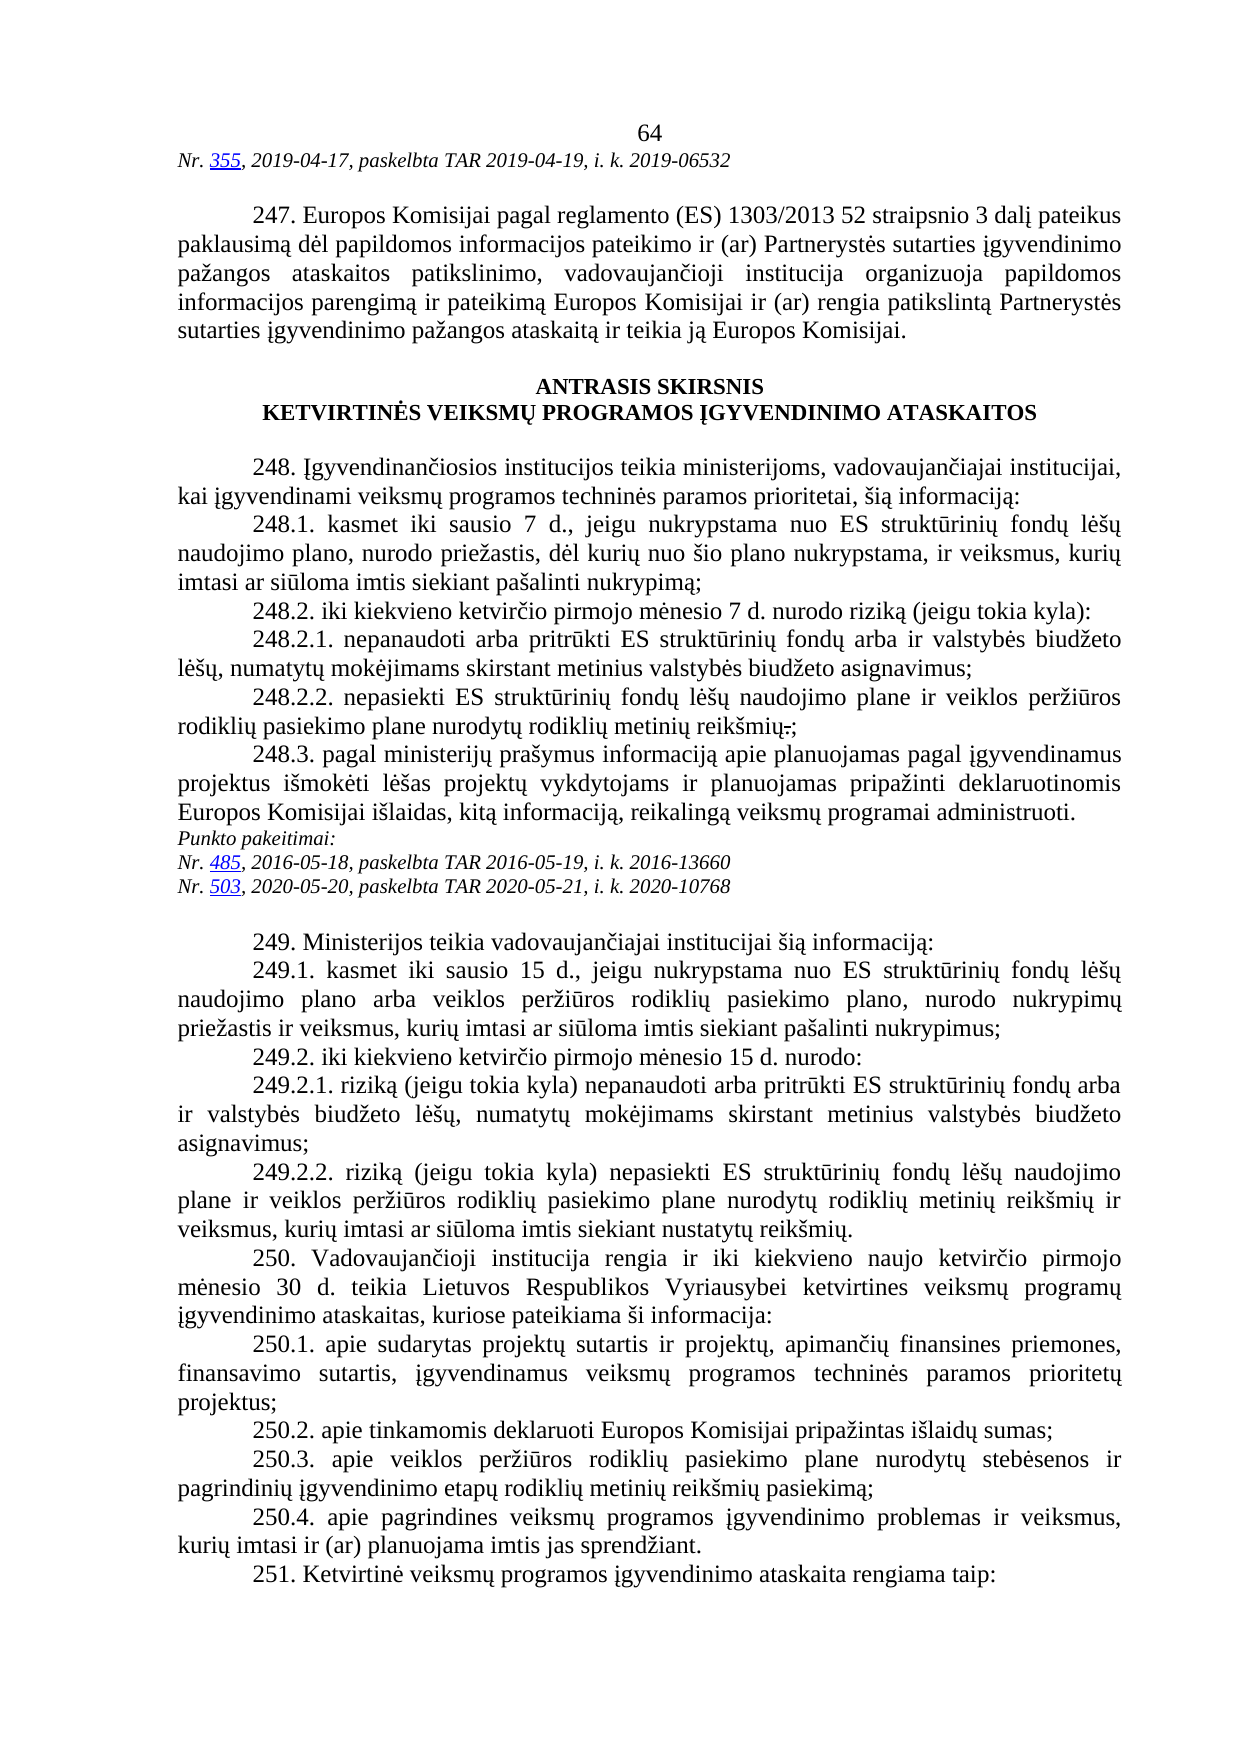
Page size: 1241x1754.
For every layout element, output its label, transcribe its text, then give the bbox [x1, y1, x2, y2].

text 251. Ketvirtinė veiksmų programos įgyvendinimo ataskaita rengiama taip: [177, 1559, 1122, 1588]
text 248.2. iki kiekvieno ketvirčio pirmojo mėnesio 7 d. nurodo riziką (jeigu tokia kyla): [177, 596, 1122, 624]
text KETVIRTINĖS VEIKSMŲ PROGRAMOS ĮGYVENDINIMO ATASKAITOS [177, 399, 1122, 426]
text 249.2.2. riziką (jeigu tokia kyla) nepasiekti ES struktūrinių fondų lėšų naudojimo plane ir veiklos peržiūros rodiklių pasiekimo plane nurodytų rodiklių metinių reikšmių ir veiksmus, kurių imtasi ar siūloma imtis siekiant nustatytų reikšmių. [177, 1157, 1122, 1243]
text 249.2. iki kiekvieno ketvirčio pirmojo mėnesio 15 d. nurodo: [177, 1042, 1122, 1070]
text 250.3. apie veiklos peržiūros rodiklių pasiekimo plane nurodytų stebėsenos ir pagrindinių įgyvendinimo etapų rodiklių metinių reikšmių pasiekimą; [177, 1444, 1122, 1502]
text 248.3. pagal ministerijų prašymus informaciją apie planuojamas pagal įgyvendinamus projektus išmokėti lėšas projektų vykdytojams ir planuojamas pripažinti deklaruotinomis Europos Komisijai išlaidas, kitą informaciją, reikalingą veiksmų programai administruoti. [177, 739, 1122, 826]
text 250.4. apie pagrindines veiksmų programos įgyvendinimo problemas ir veiksmus, kurių imtasi ir (ar) planuojama imtis jas sprendžiant. [177, 1502, 1122, 1559]
text 247. Europos Komisijai pagal reglamento (ES) 1303/2013 52 straipsnio 3 dalį pateikus paklausimą dėl papildomos informacijos pateikimo ir (ar) Partnerystės sutarties įgyvendinimo pažangos ataskaitos patikslinimo, vadovaujančioji institucija organizuoja papildomos informacijos parengimą ir pateikimą Europos Komisijai ir (ar) rengia patikslintą Partnerystės sutarties įgyvendinimo pažangos ataskaitą ir teikia ją Europos Komisijai. [177, 200, 1122, 344]
text 250.1. apie sudarytas projektų sutartis ir projektų, apimančių finansines priemones, finansavimo sutartis, įgyvendinamus veiksmų programos techninės paramos prioritetų projektus; [177, 1329, 1122, 1415]
text Punkto pakeitimai: [177, 826, 1122, 850]
text Nr. 503, 2020-05-20, paskelbta TAR 2020-05-21, i. k. 2020-10768 [177, 874, 1122, 898]
text 249. Ministerijos teikia vadovaujančiajai institucijai šią informaciją: [177, 927, 1122, 955]
text 248.1. kasmet iki sausio 7 d., jeigu nukrypstama nuo ES struktūrinių fondų lėšų naudojimo plano, nurodo priežastis, dėl kurių nuo šio plano nukrypstama, ir veiksmus, kurių imtasi ar siūloma imtis siekiant pašalinti nukrypimą; [177, 509, 1122, 596]
text 248.2.2. nepasiekti ES struktūrinių fondų lėšų naudojimo plane ir veiklos peržiūros rodiklių pasiekimo plane nurodytų rodiklių metinių reikšmių.; [177, 682, 1122, 739]
text 248.2.1. nepanaudoti arba pritrūkti ES struktūrinių fondų arba ir valstybės biudžeto lėšų, numatytų mokėjimams skirstant metinius valstybės biudžeto asignavimus; [177, 624, 1122, 682]
text 250.2. apie tinkamomis deklaruoti Europos Komisijai pripažintas išlaidų sumas; [177, 1415, 1122, 1444]
text 249.1. kasmet iki sausio 15 d., jeigu nukrypstama nuo ES struktūrinių fondų lėšų naudojimo plano arba veiklos peržiūros rodiklių pasiekimo plano, nurodo nukrypimų priežastis ir veiksmus, kurių imtasi ar siūloma imtis siekiant pašalinti nukrypimus; [177, 955, 1122, 1042]
subtitle ANTRASIS SKIRSNIS [177, 373, 1122, 399]
text 250. Vadovaujančioji institucija rengia ir iki kiekvieno naujo ketvirčio pirmojo mėnesio 30 d. teikia Lietuvos Respublikos Vyriausybei ketvirtines veiksmų programų įgyvendinimo ataskaitas, kuriose pateikiama ši informacija: [177, 1243, 1122, 1329]
text 249.2.1. riziką (jeigu tokia kyla) nepanaudoti arba pritrūkti ES struktūrinių fondų arba ir valstybės biudžeto lėšų, numatytų mokėjimams skirstant metinius valstybės biudžeto asignavimus; [177, 1070, 1122, 1157]
text 248. Įgyvendinančiosios institucijos teikia ministerijoms, vadovaujančiajai institucijai, kai įgyvendinami veiksmų programos techninės paramos prioritetai, šią informaciją: [177, 452, 1122, 509]
text Nr. 355, 2019-04-17, paskelbta TAR 2019-04-19, i. k. 2019-06532 [177, 148, 1122, 172]
text Nr. 485, 2016-05-18, paskelbta TAR 2016-05-19, i. k. 2016-13660 [177, 850, 1122, 874]
